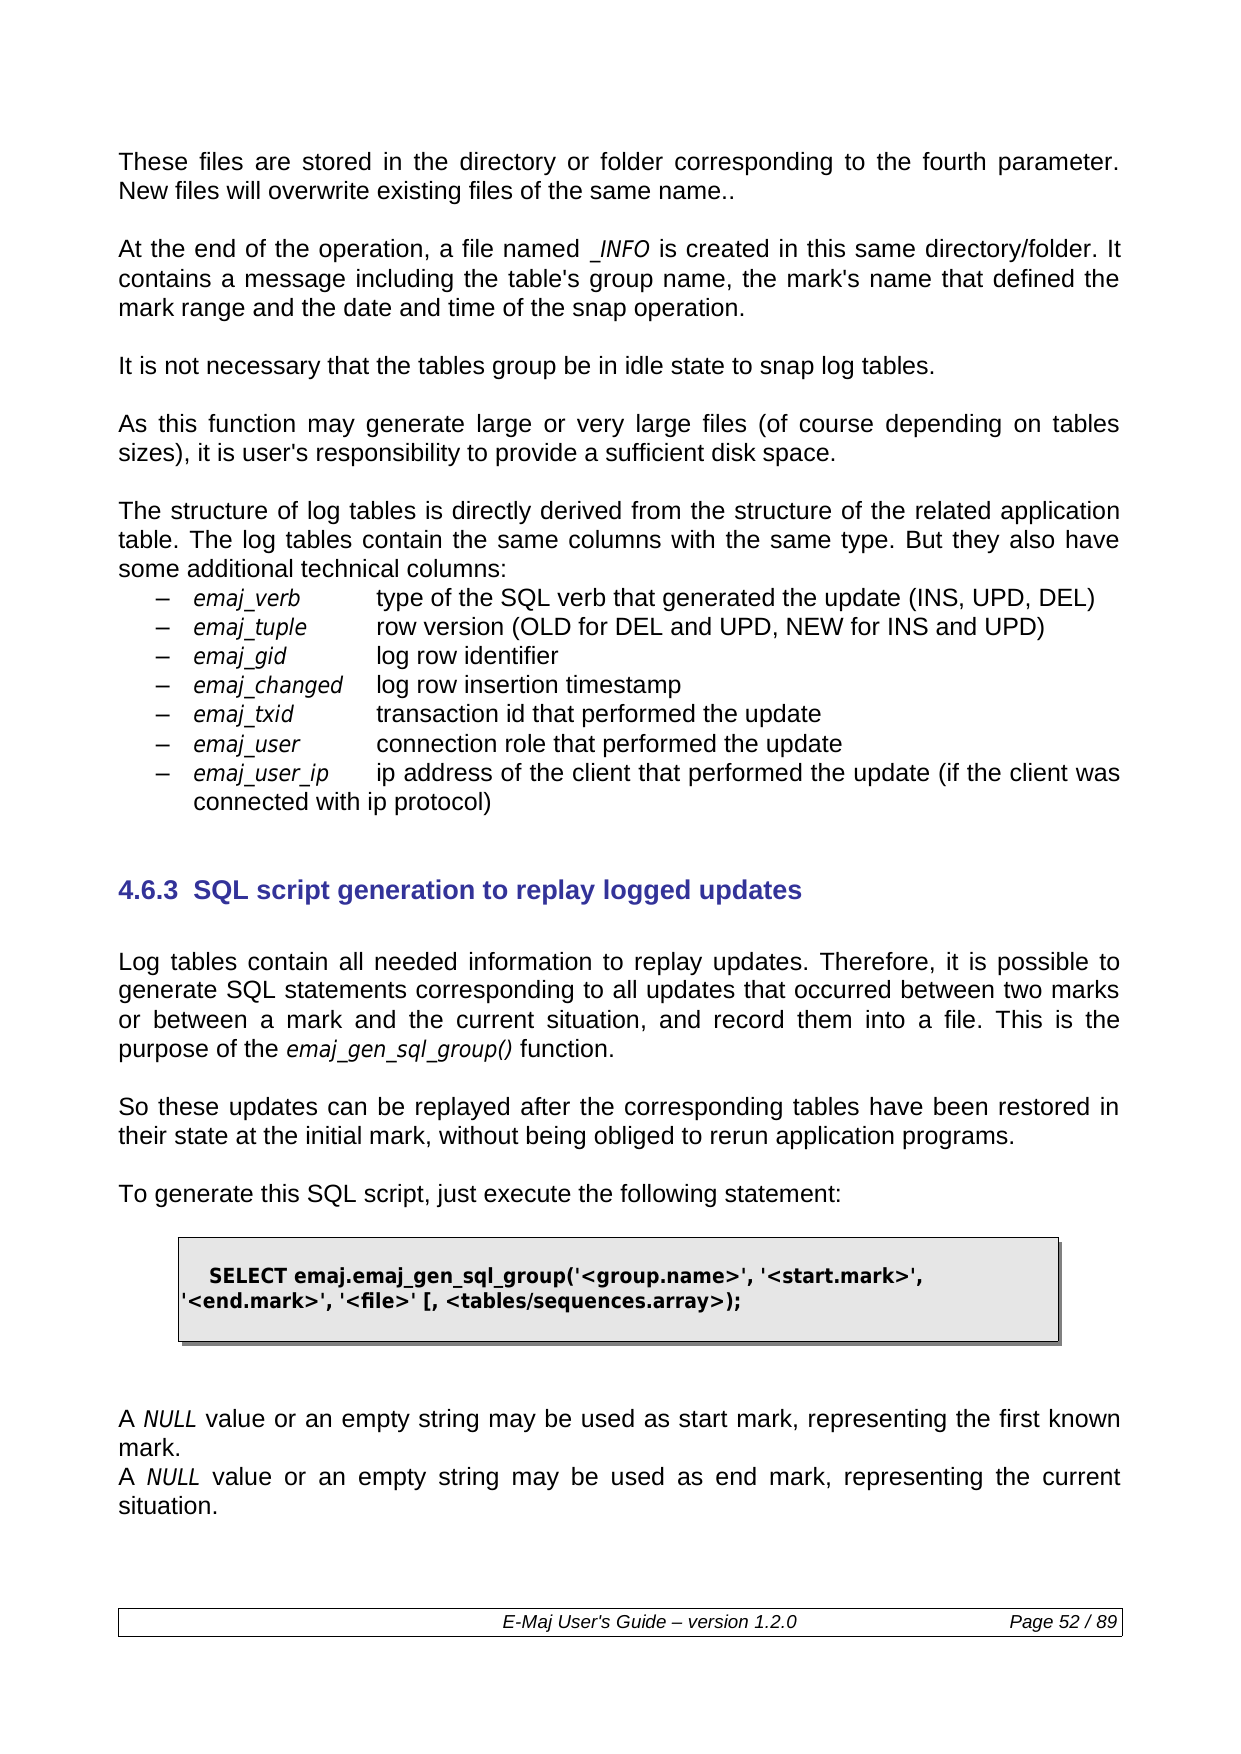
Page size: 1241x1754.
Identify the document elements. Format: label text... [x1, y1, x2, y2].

text It is not necessary that the tables group be in idle state to snap log tables. [118, 351, 1122, 380]
list emaj_changed log row insertion timestamp [156, 670, 1122, 699]
text At the end of the operation, a file named _INFO is created in this same directory/folder. It contains a message including the table's group name, the mark's name that defined the mark range and the date and time of the snap operation. [118, 234, 1122, 322]
text As this function may generate large or very large files (of course depending on tables sizes), it is user's responsibility to provide a sufficient disk space. [118, 409, 1122, 467]
list emaj_user connection role that performed the update [156, 728, 1122, 757]
list emaj_tuple row version (OLD for DEL and UPD, NEW for INS and UPD) [156, 612, 1122, 641]
text These files are stored in the directory or folder corresponding to the fourth parameter. New files will overwrite existing files of the same name.. [118, 147, 1122, 205]
text A NULL value or an empty string may be used as start mark, representing the first known mark. [118, 1404, 1122, 1462]
list emaj_user_ip ip address of the client that performed the update (if the client was connected with ip protocol) [156, 757, 1122, 816]
text A NULL value or an empty string may be used as end mark, representing the current situation. [118, 1462, 1122, 1520]
list emaj_verb type of the SQL verb that generated the update (INS, UPD, DEL) [156, 583, 1122, 612]
text The structure of log tables is directly derived from the structure of the related application table. The log tables contain the same columns with the same type. But they also have some additional technical columns: [118, 496, 1122, 583]
list emaj_txid transaction id that performed the update [156, 699, 1122, 728]
subtitle SQL script generation to replay logged updates [118, 874, 1122, 905]
text Log tables contain all needed information to replay updates. Therefore, it is possible to generate SQL statements corresponding to all updates that occurred between two marks or between a mark and the current situation, and record them into a file. This is the purpose of the emaj_gen_sql_group() function. [118, 946, 1122, 1063]
text So these updates can be replayed after the corresponding tables have been restored in their state at the initial mark, without being obliged to rerun application programs. [118, 1092, 1122, 1150]
text SELECT emaj.emaj_gen_sql_group('<group.name>', '<start.mark>', '<end.mark>', '<file>' [, <tables/sequences.array>); [179, 1261, 1058, 1310]
list emaj_gid log row identifier [156, 641, 1122, 670]
text To generate this SQL script, just execute the following statement: [118, 1179, 1122, 1208]
